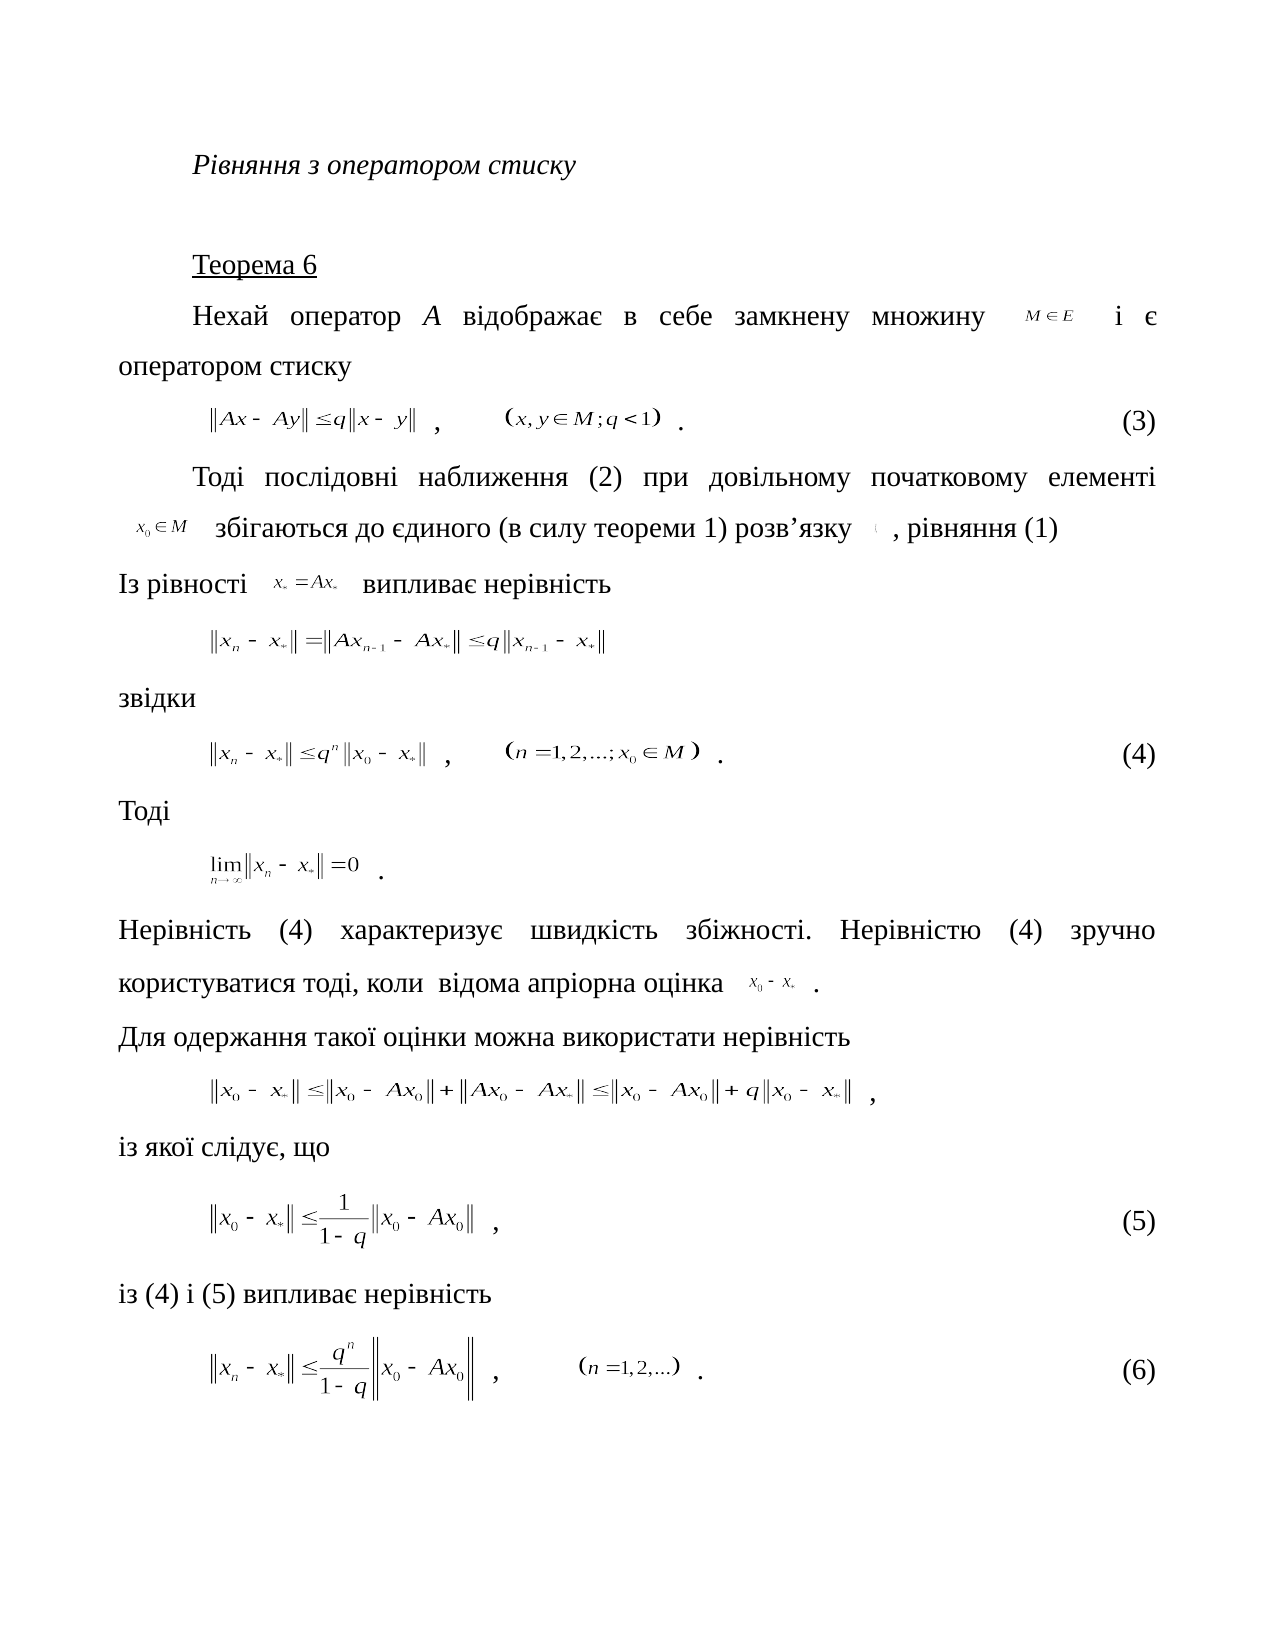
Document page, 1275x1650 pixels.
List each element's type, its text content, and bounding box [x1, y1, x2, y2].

text звідки [118, 680, 1157, 714]
text Нехай оператор А відображає в себе замкнену множину і є оператором стиску [118, 298, 1157, 382]
text , . (4) [118, 730, 1157, 776]
text із якої слідує, що [118, 1129, 1157, 1163]
text , . (3) [118, 398, 1157, 442]
text Теорема 6 [118, 247, 1157, 281]
text , [118, 1069, 1157, 1113]
text , (5) [118, 1180, 1157, 1259]
text із (4) і (5) випливає нерівність [118, 1276, 1157, 1309]
text Нерівність (4) характеризує швидкість збіжності. Нерівністю (4) зручно користуватися тоді, коли відома апріорна оцінка . [118, 912, 1157, 1002]
text Тоді [118, 793, 1157, 827]
text . [118, 843, 1157, 895]
text , . (6) [118, 1326, 1157, 1412]
text Тоді послідовні наближення (2) при довільному початковому елементі збігаються до єдиного (в силу теореми 1) розв’язку , рівняння (1) [118, 459, 1157, 547]
text Із рівності випливає нерівність [118, 563, 1157, 603]
text Для одержання такої оцінки можна використати нерівність [118, 1019, 1157, 1052]
text Рівняння з оператором стиску [118, 147, 1157, 180]
